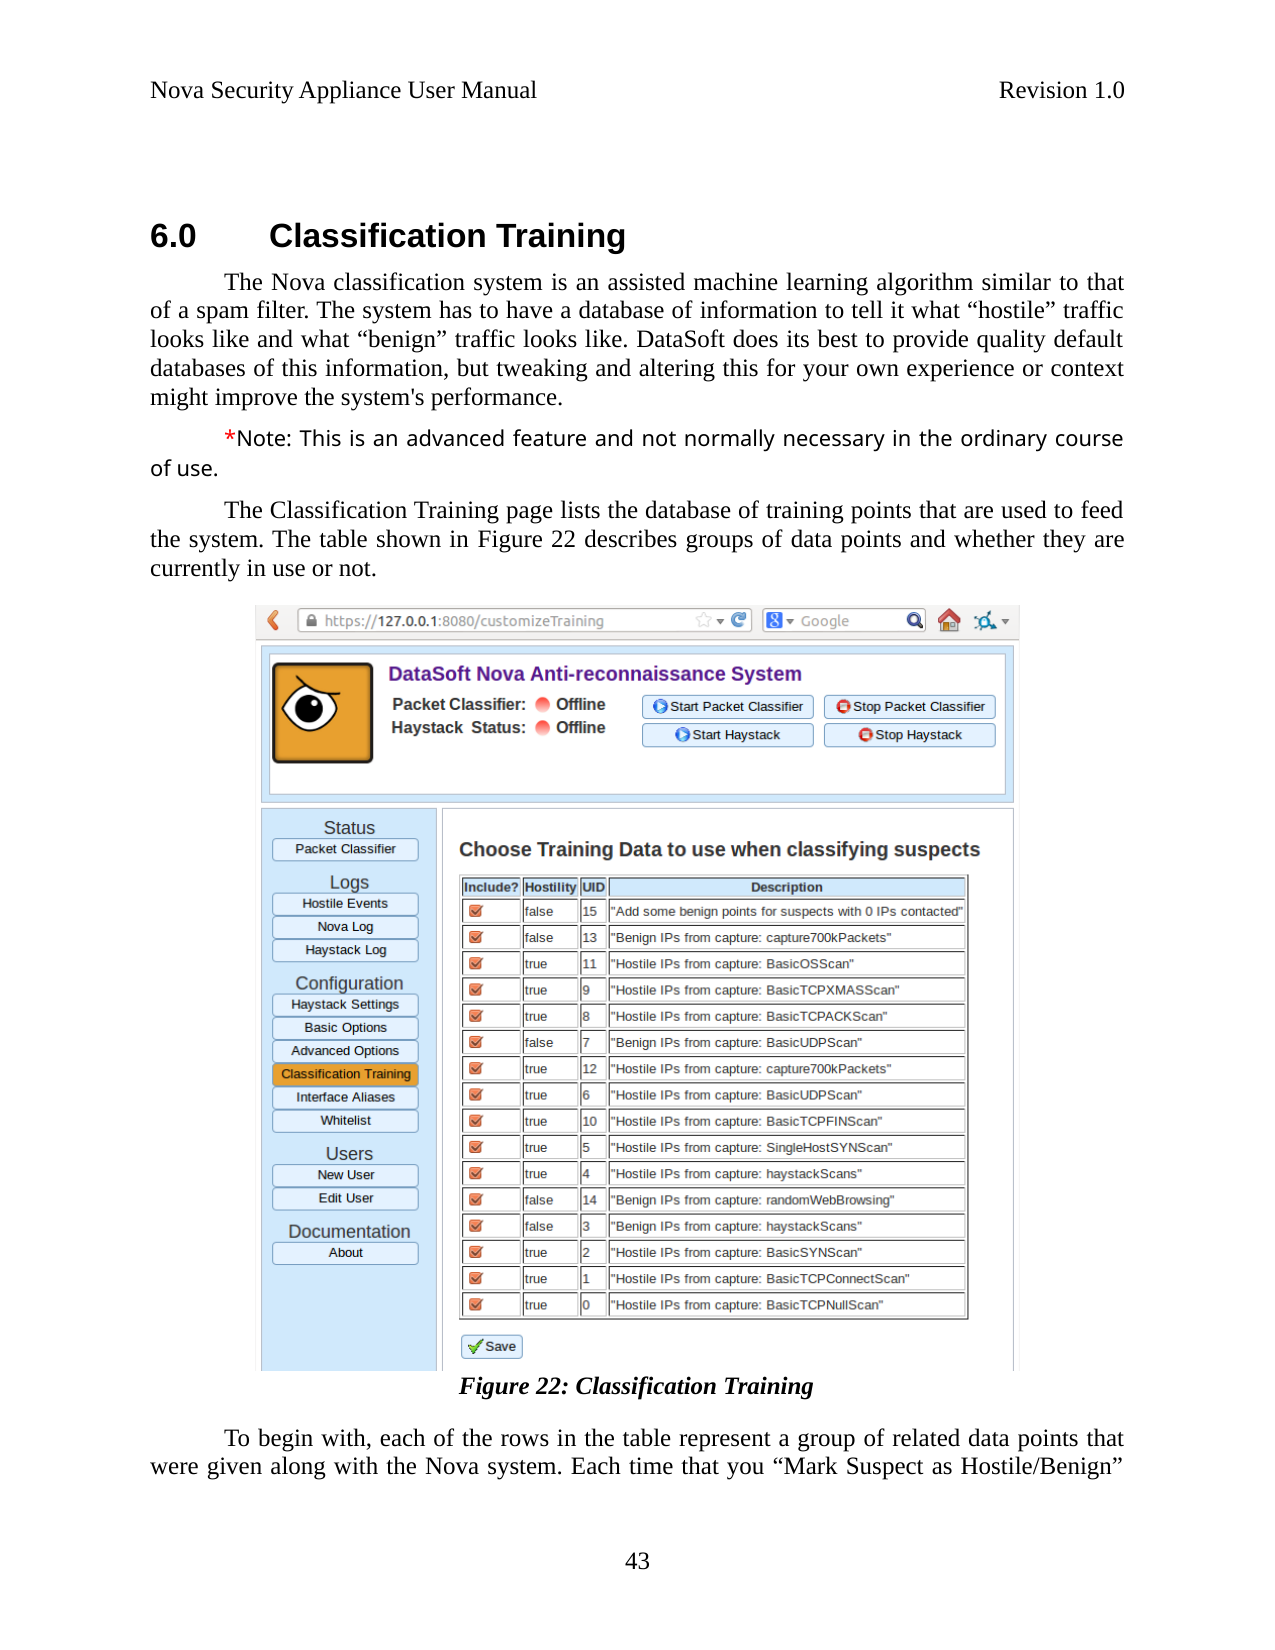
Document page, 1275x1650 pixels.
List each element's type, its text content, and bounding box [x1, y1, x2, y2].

picture [255, 605, 1020, 1371]
text Figure 22: Classification Training [256, 1371, 1019, 1399]
text *Note: This is an advanced feature and not normally necessary in the ordinary course of use. [150, 423, 1125, 483]
text The Classification Training page lists the database of training points that are used to feed the system. The table shown in Figure 22 describes groups of data points and whether they are currently in use or not. [150, 495, 1125, 581]
text To begin with, each of the rows in the table represent a group of related data points that were given along with the Nova system. Each time that you “Mark Suspect as Hostile/Benign” [150, 594, 1125, 1480]
subtitle Classification Training [150, 216, 1125, 254]
text The Nova classification system is an assisted machine learning algorithm similar to that of a spam filter. The system has to have a database of information to tell it what “hostile” traffic looks like and what “benign” traffic looks like. DataSoft does its best to provide quality default databases of this information, but tweaking and altering this for your own experience or context might improve the system's performance. [150, 267, 1125, 411]
